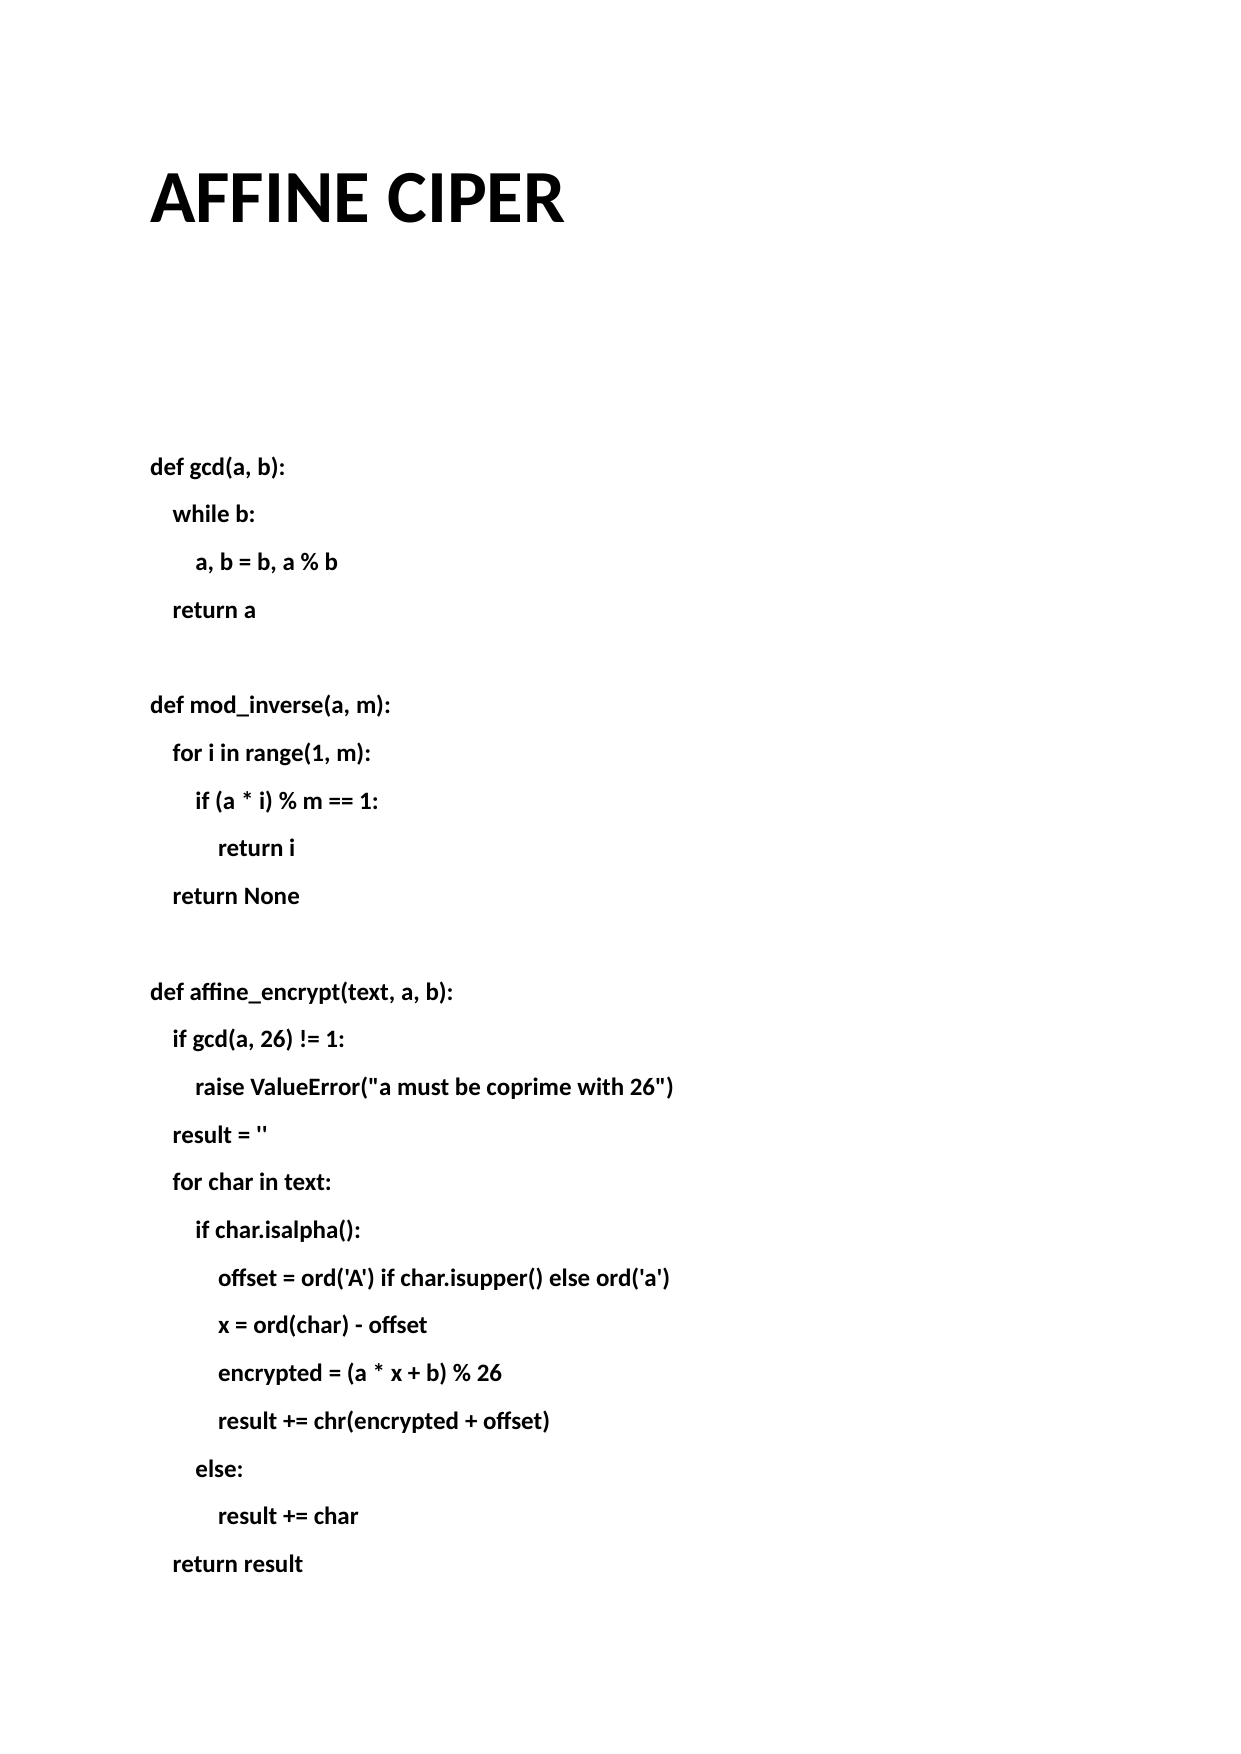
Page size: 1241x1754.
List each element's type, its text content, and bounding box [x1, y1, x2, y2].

text while b: [150, 498, 1090, 529]
text def affine_encrypt(text, a, b): [150, 976, 1090, 1006]
text encrypted = (a * x + b) % 26 [150, 1357, 1090, 1388]
text raise ValueError("a must be coprime with 26") [150, 1071, 1090, 1102]
text result = '' [150, 1119, 1090, 1149]
text a, b = b, a % b [150, 546, 1090, 577]
text if gcd(a, 26) != 1: [150, 1023, 1090, 1054]
text if char.isalpha(): [150, 1214, 1090, 1245]
text return i [150, 832, 1090, 863]
text x = ord(char) - offset [150, 1309, 1090, 1340]
text AFFINE CIPER [150, 150, 1090, 242]
text result += chr(encrypted + offset) [150, 1405, 1090, 1436]
text def gcd(a, b): [150, 451, 1090, 481]
text for i in range(1, m): [150, 737, 1090, 768]
text if (a * i) % m == 1: [150, 785, 1090, 815]
text def mod_inverse(a, m): [150, 689, 1090, 720]
text return result [150, 1548, 1090, 1579]
text result += char [150, 1500, 1090, 1531]
text else: [150, 1453, 1090, 1483]
text return a [150, 594, 1090, 624]
text offset = ord('A') if char.isupper() else ord('a') [150, 1262, 1090, 1292]
text for char in text: [150, 1166, 1090, 1197]
text return None [150, 880, 1090, 911]
